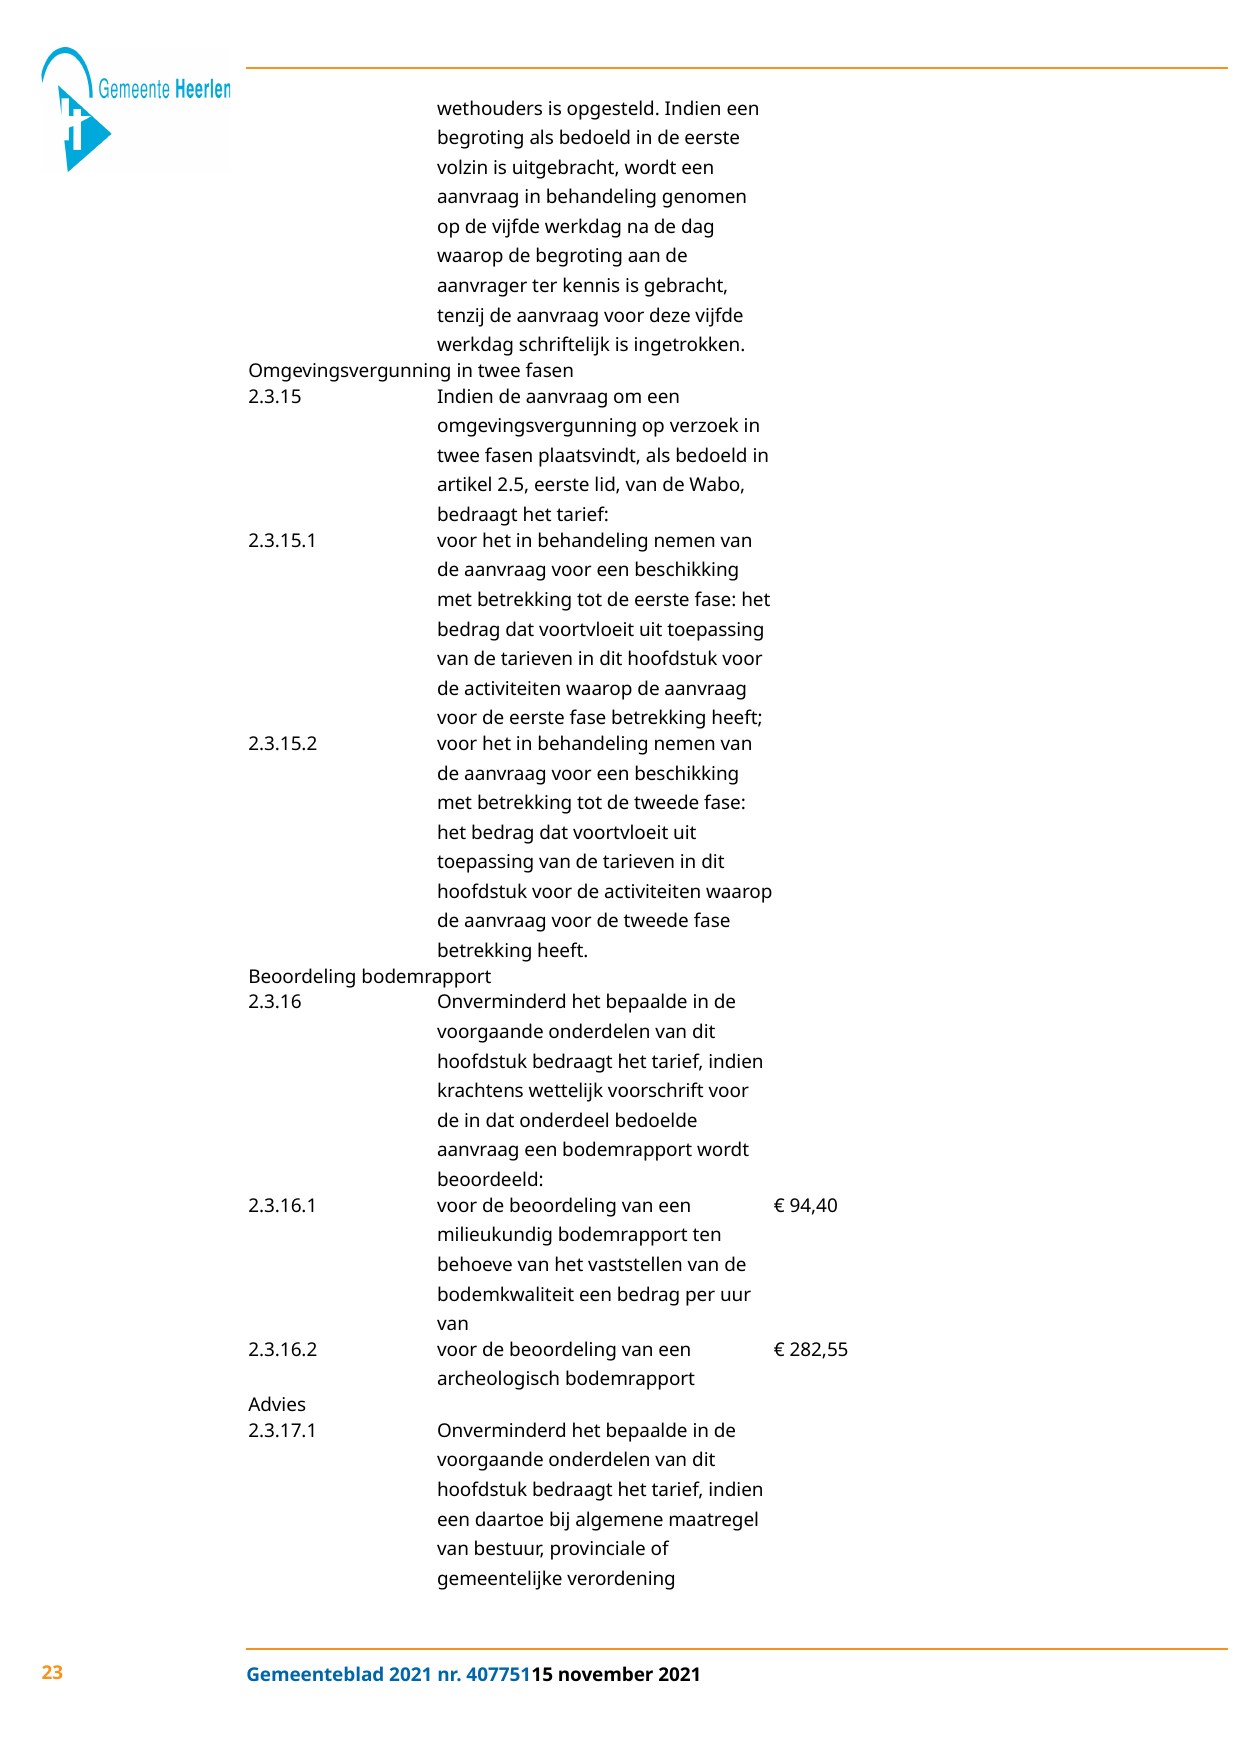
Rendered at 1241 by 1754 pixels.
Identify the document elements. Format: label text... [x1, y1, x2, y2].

table_cell [963, 1417, 1152, 1591]
table_cell Onverminderd het bepaalde in de voorgaande onderdelen van dit hoofdstuk bedraagt het tarief, indien een daartoe bij algemene maatregel van bestuur, provinciale of gemeentelijke verordening [437, 1417, 774, 1591]
table_cell Onverminderd het bepaalde in de voorgaande onderdelen van dit hoofdstuk bedraagt het tarief, indien krachtens wettelijk voorschrift voor de in dat onderdeel bedoelde aanvraag een bodemrapport wordt beoordeeld: [437, 989, 774, 1192]
table_cell [774, 383, 963, 527]
table_cell [774, 730, 963, 963]
table_cell [963, 95, 1152, 357]
table_cell 2.3.16 [248, 989, 437, 1192]
table_cell 2.3.15 [248, 383, 437, 527]
table_cell 2.3.15.2 [248, 730, 437, 963]
table_cell [963, 527, 1152, 730]
table_cell € 94,40 [774, 1192, 963, 1336]
table_cell voor het in behandeling nemen van de aanvraag voor een beschikking met betrekking tot de tweede fase: het bedrag dat voortvloeit uit toepassing van de tarieven in dit hoofdstuk voor de activiteiten waarop de aanvraag voor de tweede fase betrekking heeft. [437, 730, 774, 963]
table_cell [774, 95, 963, 357]
table_cell voor de beoordeling van een archeologisch bodemrapport [437, 1336, 774, 1391]
table_cell [963, 989, 1152, 1192]
table_cell voor het in behandeling nemen van de aanvraag voor een beschikking met betrekking tot de eerste fase: het bedrag dat voortvloeit uit toepassing van de tarieven in dit hoofdstuk voor de activiteiten waarop de aanvraag voor de eerste fase betrekking heeft; [437, 527, 774, 730]
table_cell [774, 1417, 963, 1591]
picture [41, 47, 231, 172]
table_cell voor de beoordeling van een milieukundig bodemrapport ten behoeve van het vaststellen van de bodemkwaliteit een bedrag per uur van [437, 1192, 774, 1336]
table_cell Omgevingsvergunning in twee fasen [248, 357, 963, 383]
table_cell wethouders is opgesteld. Indien een begroting als bedoeld in de eerste volzin is uitgebracht, wordt een aanvraag in behandeling genomen op de vijfde werkdag na de dag waarop de begroting aan de aanvrager ter kennis is gebracht, tenzij de aanvraag voor deze vijfde werkdag schriftelijk is ingetrokken. [437, 95, 774, 357]
table_cell 2.3.16.2 [248, 1336, 437, 1391]
table_cell Advies [248, 1391, 963, 1417]
table_cell 2.3.16.1 [248, 1192, 437, 1336]
table_cell [963, 1192, 1152, 1336]
table_cell [248, 95, 437, 357]
table_cell [963, 1336, 1152, 1391]
table_cell 2.3.17.1 [248, 1417, 437, 1591]
picture [41, 47, 59, 70]
table_cell € 282,55 [774, 1336, 963, 1391]
table_cell Beoordeling bodemrapport [248, 963, 963, 989]
table_cell [774, 989, 963, 1192]
table_cell 2.3.15.1 [248, 527, 437, 730]
table_cell [963, 730, 1152, 963]
table_cell [774, 527, 963, 730]
table_cell Indien de aanvraag om een omgevingsvergunning op verzoek in twee fasen plaatsvindt, als bedoeld in artikel 2.5, eerste lid, van de Wabo, bedraagt het tarief: [437, 383, 774, 527]
table_cell [963, 383, 1152, 527]
